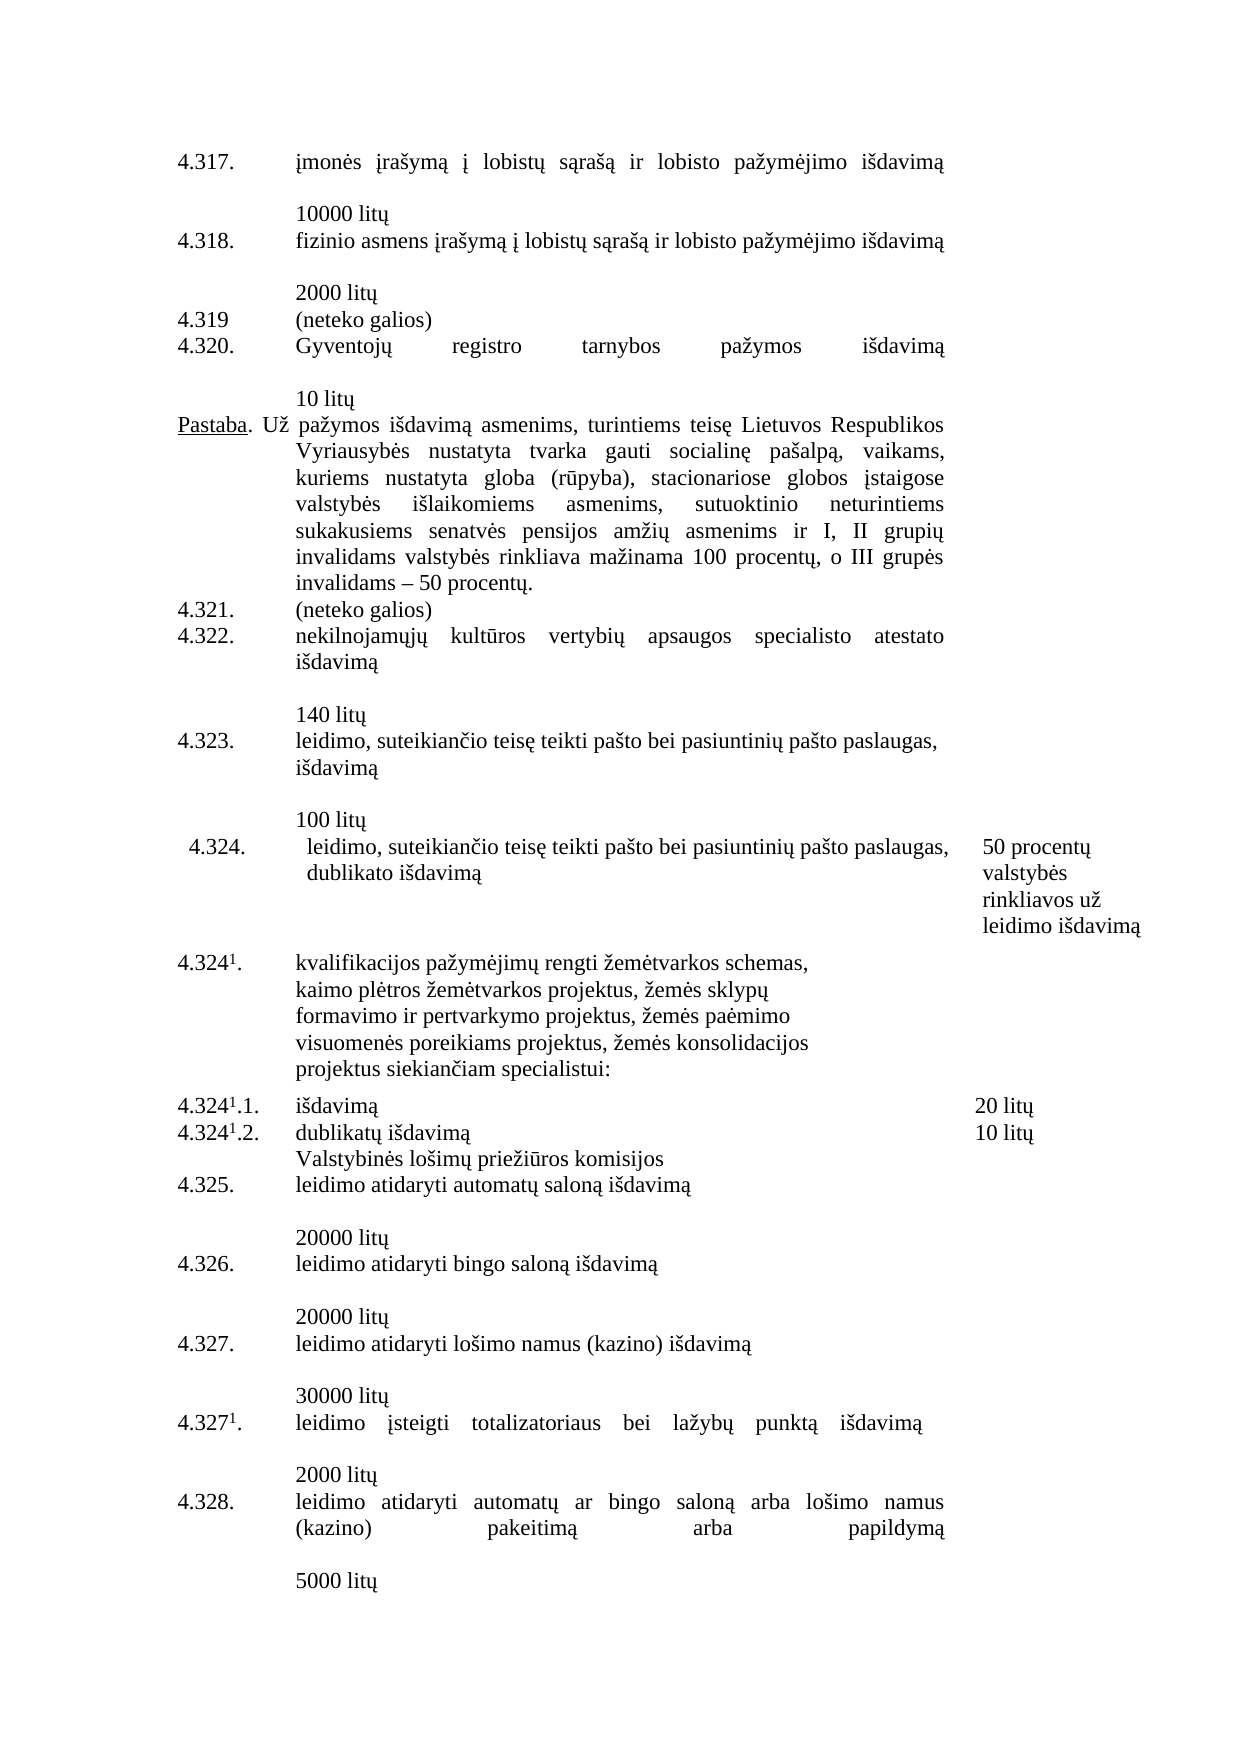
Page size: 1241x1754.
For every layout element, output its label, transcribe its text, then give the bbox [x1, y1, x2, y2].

text Pastaba. Už pažymos išdavimą asmenims, turintiems teisę Lietuvos Respublikos Vyriausybės nustatyta tvarka gauti socialinę pašalpą, vaikams, kuriems nustatyta globa (rūpyba), stacionariose globos įstaigose valstybės išlaikomiems asmenims, sutuoktinio neturintiems sukakusiems senatvės pensijos amžių asmenims ir I, II grupių invalidams valstybės rinkliava mažinama 100 procentų, o III grupės invalidams – 50 procentų. [177, 411, 945, 596]
text 4.323. leidimo, suteikiančio teisę teikti pašto bei pasiuntinių pašto paslaugas, išdavimą 100 litų [177, 727, 945, 833]
text 4.328. leidimo atidaryti automatų ar bingo saloną arba lošimo namus (kazino) pakeitimą arba papildymą 5000 litų [177, 1488, 945, 1593]
text 4.319 (neteko galios) [177, 306, 945, 332]
text visuomenės poreikiams projektus, žemės konsolidacijos [177, 1028, 1122, 1055]
text 4.326. leidimo atidaryti bingo saloną išdavimą 20000 litų [177, 1251, 945, 1329]
text 4.3241. kvalifikacijos pažymėjimų rengti žemėtvarkos schemas, [177, 938, 1122, 976]
text 4.322. nekilnojamųjų kultūros vertybių apsaugos specialisto atestato išdavimą 140 litų [177, 622, 945, 727]
text 4.320. Gyventojų registro tarnybos pažymos išdavimą 10 litų [177, 332, 945, 411]
text 4.325. leidimo atidaryti automatų saloną išdavimą 20000 litų [177, 1171, 945, 1251]
text 4.3241.1. išdavimą 20 litų [177, 1081, 1122, 1119]
text kaimo plėtros žemėtvarkos projektus, žemės sklypų [177, 976, 1122, 1002]
text 4.3271. leidimo įsteigti totalizatoriaus bei lažybų punktą išdavimą 2000 litų [177, 1409, 945, 1488]
text formavimo ir pertvarkymo projektus, žemės paėmimo [177, 1002, 1122, 1028]
table_header leidimo, suteikiančio teisę teikti pašto bei pasiuntinių pašto paslaugas, dublikato išdavimą [295, 833, 971, 938]
text 4.321. (neteko galios) [177, 596, 945, 622]
text 4.317. įmonės įrašymą į lobistų sąrašą ir lobisto pažymėjimo išdavimą 10000 litų [177, 148, 945, 227]
table_header 4.324. [177, 833, 295, 938]
text 4.327. leidimo atidaryti lošimo namus (kazino) išdavimą 30000 litų [177, 1329, 945, 1409]
text 4.318. fizinio asmens įrašymą į lobistų sąrašą ir lobisto pažymėjimo išdavimą 2000 litų [177, 227, 945, 306]
text projektus siekiančiam specialistui: [177, 1055, 1122, 1081]
text Valstybinės lošimų priežiūros komisijos [177, 1145, 945, 1171]
table_header 50 procentų valstybės rinkliavos už leidimo išdavimą [971, 833, 1163, 938]
text 4.3241.2. dublikatų išdavimą 10 litų [177, 1119, 1152, 1145]
